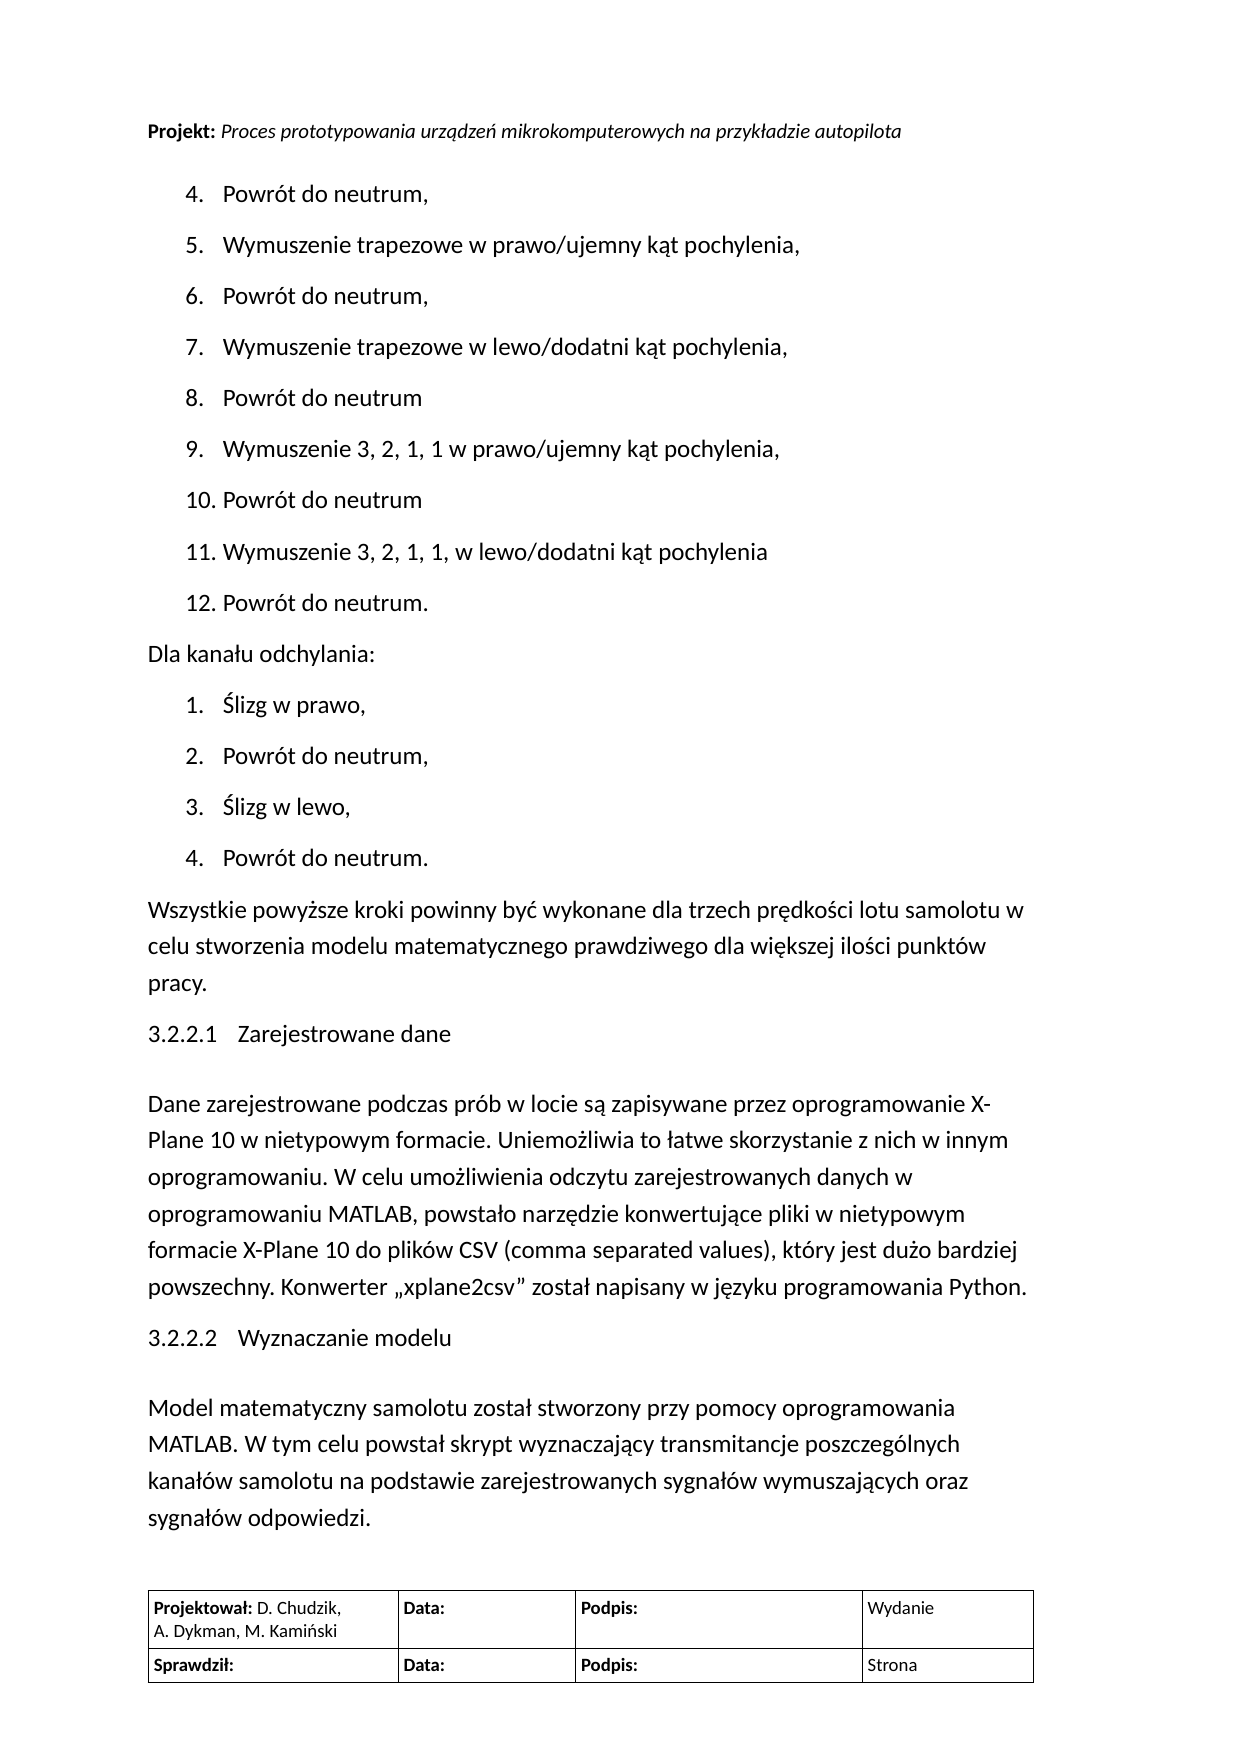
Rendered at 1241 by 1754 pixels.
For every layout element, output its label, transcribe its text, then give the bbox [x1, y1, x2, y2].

list Powrót do neutrum [185, 484, 1033, 515]
list Wymuszenie 3, 2, 1, 1 w prawo/ujemny kąt pochylenia, [185, 433, 1033, 464]
list Ślizg w prawo, [185, 689, 1033, 720]
list Powrót do neutrum, [185, 280, 1033, 311]
subtitle Zarejestrowane dane [148, 1018, 1033, 1048]
list Ślizg w lewo, [185, 791, 1033, 822]
list Wymuszenie trapezowe w prawo/ujemny kąt pochylenia, [185, 229, 1033, 259]
list Powrót do neutrum. [185, 587, 1033, 617]
list Powrót do neutrum, [185, 178, 1033, 208]
text Dla kanału odchylania: [148, 638, 1033, 668]
list Powrót do neutrum [185, 382, 1033, 413]
list Wymuszenie trapezowe w lewo/dodatni kąt pochylenia, [185, 331, 1033, 362]
list Powrót do neutrum. [185, 843, 1033, 873]
list Powrót do neutrum, [185, 740, 1033, 771]
text Wszystkie powyższe kroki powinny być wykonane dla trzech prędkości lotu samolotu w celu stworzenia modelu matematycznego prawdziwego dla większej ilości punktów pracy. [148, 894, 1033, 997]
subtitle Wyznaczanie modelu [148, 1322, 1033, 1352]
list Wymuszenie 3, 2, 1, 1, w lewo/dodatni kąt pochylenia [185, 536, 1033, 566]
text Dane zarejestrowane podczas prób w locie są zapisywane przez oprogramowanie X-Plane 10 w nietypowym formacie. Uniemożliwia to łatwe skorzystanie z nich w innym oprogramowaniu. W celu umożliwienia odczytu zarejestrowanych danych w oprogramowaniu MATLAB, powstało narzędzie konwertujące pliki w nietypowym formacie X-Plane 10 do plików CSV (comma separated values), który jest dużo bardziej powszechny. Konwerter „xplane2csv” został napisany w języku programowania Python. [148, 1088, 1033, 1301]
text Model matematyczny samolotu został stworzony przy pomocy oprogramowania MATLAB. W tym celu powstał skrypt wyznaczający transmitancje poszczególnych kanałów samolotu na podstawie zarejestrowanych sygnałów wymuszających oraz sygnałów odpowiedzi. [148, 1392, 1033, 1532]
